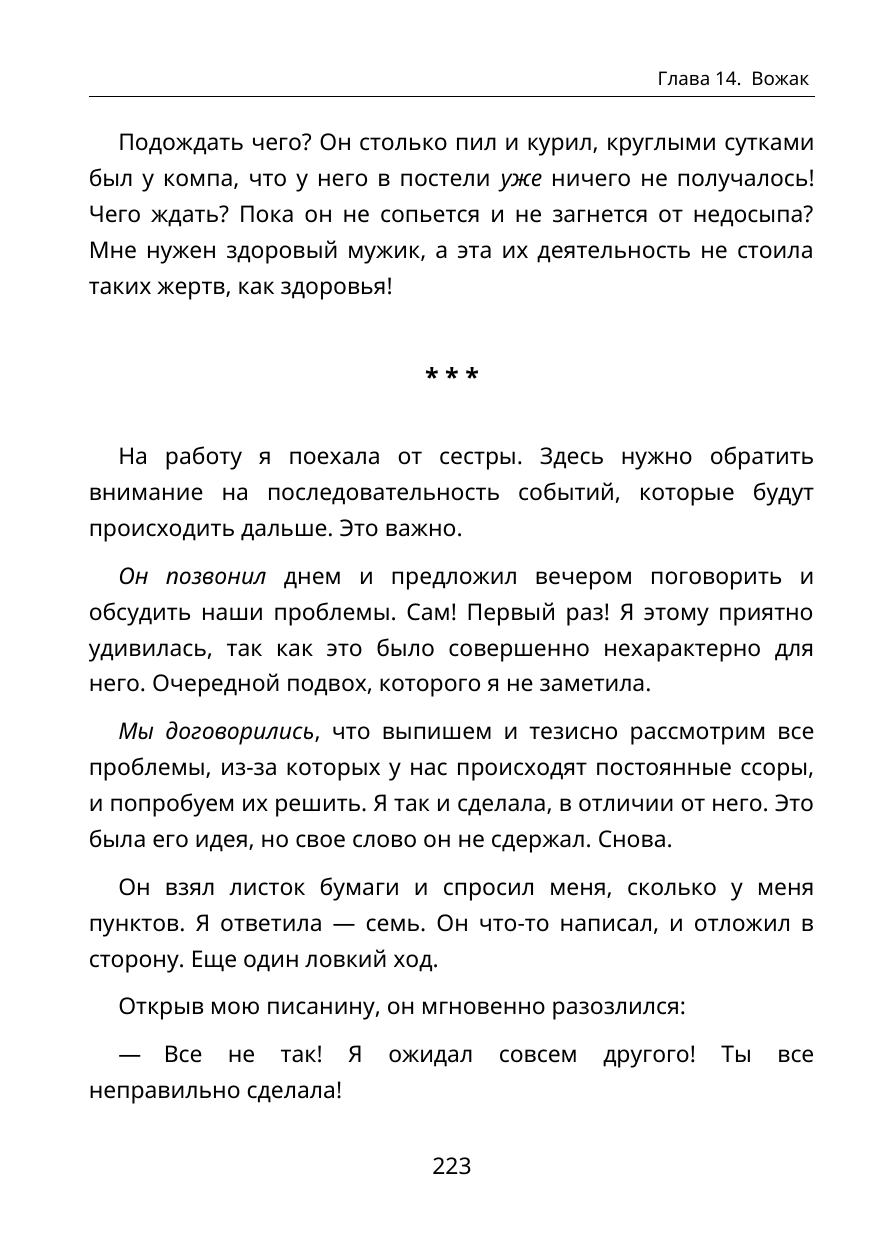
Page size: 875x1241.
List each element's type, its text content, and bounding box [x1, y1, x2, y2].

list Все не так! Я ожидал совсем другого! Ты все неправильно сделала! [88, 1038, 815, 1105]
text На работу я поехала от сестры. Здесь нужно обратить внимание на последовательность событий, которые будут происходить дальше. Это важно. [88, 440, 815, 543]
text Он позвонил днем и предложил вечером поговорить и обсудить наши проблемы. Сам! Первый раз! Я этому приятно удивилась, так как это было совершенно нехарактерно для него. Очередной подвох, которого я не заметила. [88, 559, 815, 699]
subtitle * * * [88, 359, 815, 393]
text Подождать чего? Он столько пил и курил, круглыми сутками был у компа, что у него в постели уже ничего не получалось! Чего ждать? Пока он не сопьется и не загнется от недосыпа? Мне нужен здоровый мужик, а эта их деятельность не стоила таких жертв, как здоровья! [88, 126, 815, 301]
text Он взял листок бумаги и спросил меня, сколько у меня пунктов. Я ответила — семь. Он что-то написал, и отложил в сторону. Еще один ловкий ход. [88, 871, 815, 974]
text Открыв мою писанину, он мгновенно разозлился: [88, 990, 815, 1021]
text Мы договорились, что выпишем и тезисно рассмотрим все проблемы, из-за которых у нас происходят постоянные ссоры, и попробуем их решить. Я так и сделала, в отличии от него. Это была его идея, но свое слово он не сдержал. Снова. [88, 715, 815, 854]
